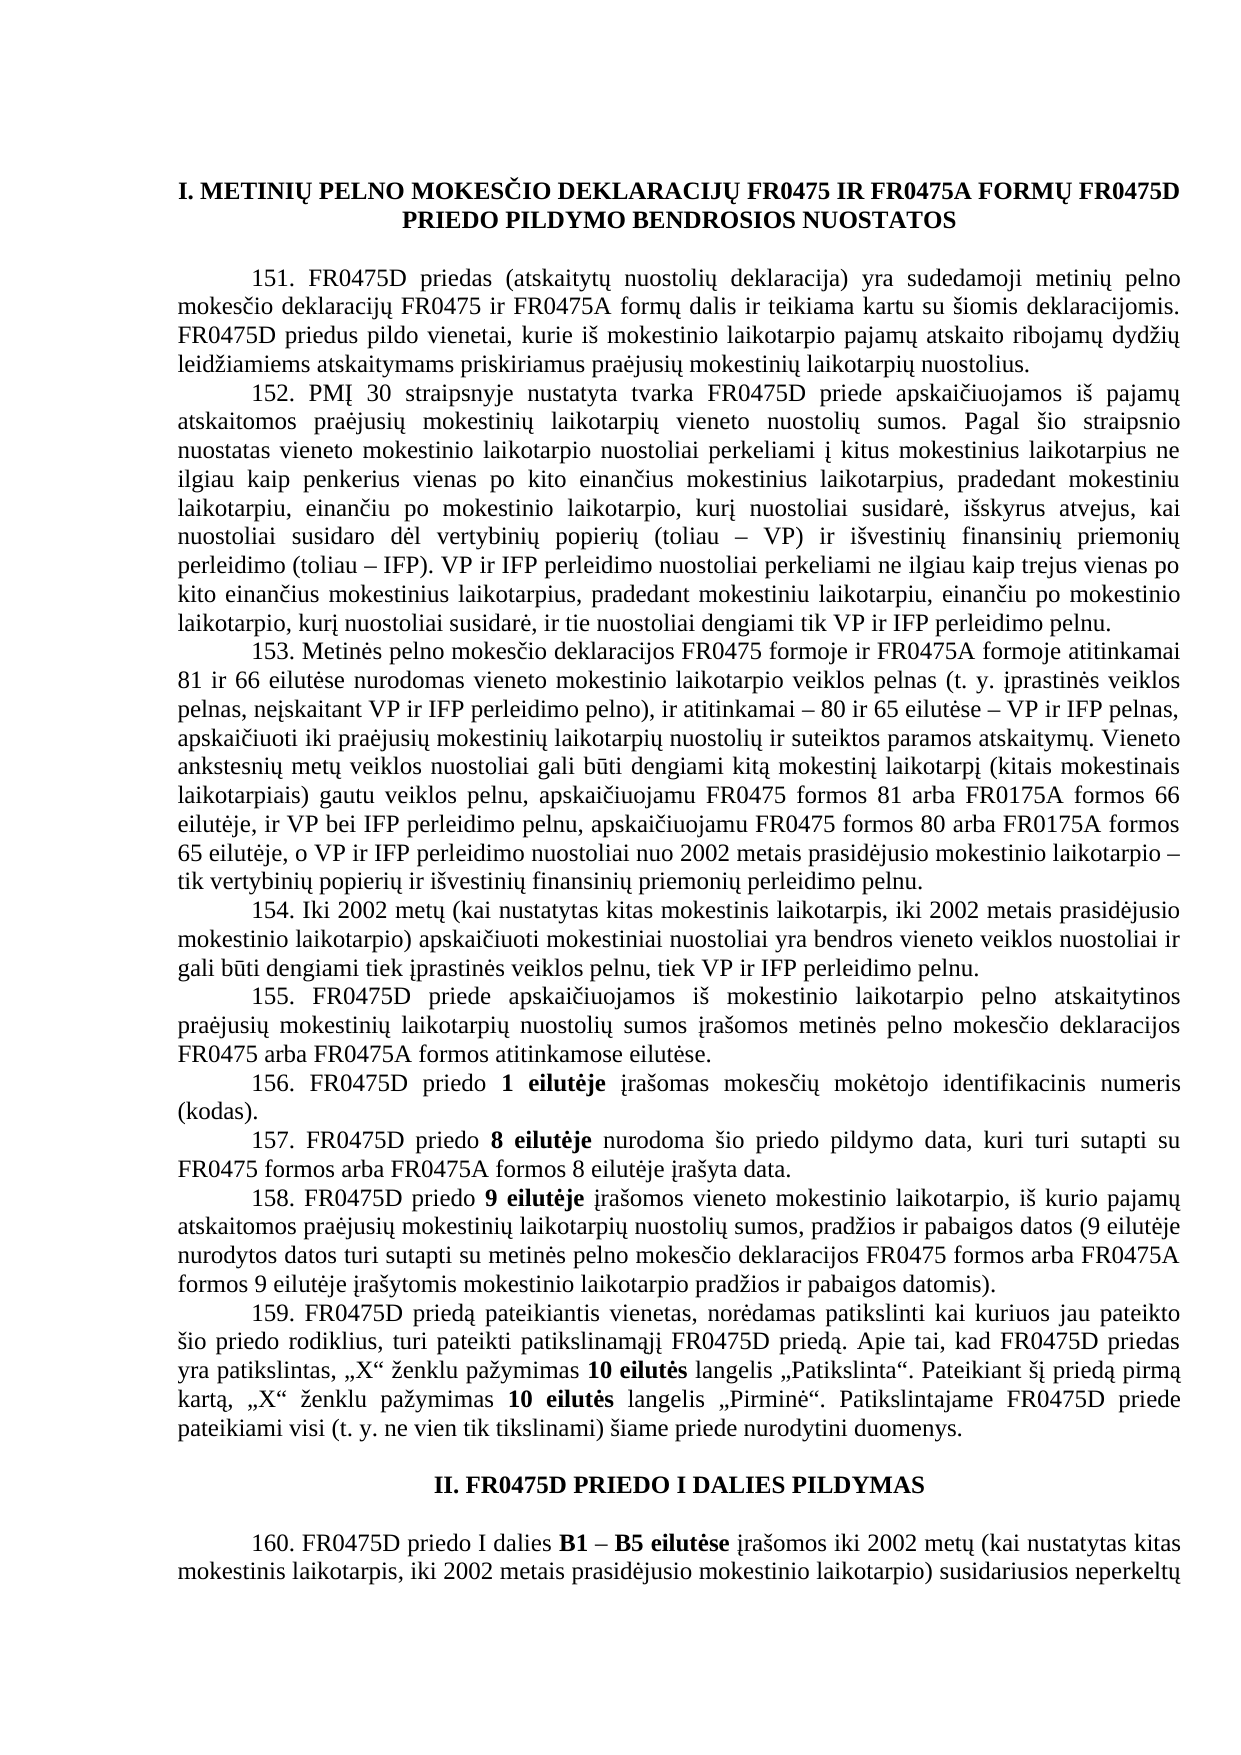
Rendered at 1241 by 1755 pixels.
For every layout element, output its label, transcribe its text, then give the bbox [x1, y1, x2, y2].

text 157. FR0475D priedo 8 eilutėje nurodoma šio priedo pildymo data, kuri turi sutapti su FR0475 formos arba FR0475A formos 8 eilutėje įrašyta data. [177, 1125, 1181, 1183]
text 156. FR0475D priedo 1 eilutėje įrašomas mokesčių mokėtojo identifikacinis numeris (kodas). [177, 1068, 1181, 1125]
text 151. FR0475D priedas (atskaitytų nuostolių deklaracija) yra sudedamoji metinių pelno mokesčio deklaracijų FR0475 ir FR0475A formų dalis ir teikiama kartu su šiomis deklaracijomis. FR0475D priedus pildo vienetai, kurie iš mokestinio laikotarpio pajamų atskaito ribojamų dydžių leidžiamiems atskaitymams priskiriamus praėjusių mokestinių laikotarpių nuostolius. [177, 263, 1181, 378]
text 152. PMĮ 30 straipsnyje nustatyta tvarka FR0475D priede apskaičiuojamos iš pajamų atskaitomos praėjusių mokestinių laikotarpių vieneto nuostolių sumos. Pagal šio straipsnio nuostatas vieneto mokestinio laikotarpio nuostoliai perkeliami į kitus mokestinius laikotarpius ne ilgiau kaip penkerius vienas po kito einančius mokestinius laikotarpius, pradedant mokestiniu laikotarpiu, einančiu po mokestinio laikotarpio, kurį nuostoliai susidarė, išskyrus atvejus, kai nuostoliai susidaro dėl vertybinių popierių (toliau – VP) ir išvestinių finansinių priemonių perleidimo (toliau – IFP). VP ir IFP perleidimo nuostoliai perkeliami ne ilgiau kaip trejus vienas po kito einančius mokestinius laikotarpius, pradedant mokestiniu laikotarpiu, einančiu po mokestinio laikotarpio, kurį nuostoliai susidarė, ir tie nuostoliai dengiami tik VP ir IFP perleidimo pelnu. [177, 378, 1181, 636]
text 159. FR0475D priedą pateikiantis vienetas, norėdamas patikslinti kai kuriuos jau pateikto šio priedo rodiklius, turi pateikti patikslinamąjį FR0475D priedą. Apie tai, kad FR0475D priedas yra patikslintas, „X“ ženklu pažymimas 10 eilutės langelis „Patikslinta“. Pateikiant šį priedą pirmą kartą, „X“ ženklu pažymimas 10 eilutės langelis „Pirminė“. Patikslintajame FR0475D priede pateikiami visi (t. y. ne vien tik tikslinami) šiame priede nurodytini duomenys. [177, 1298, 1181, 1441]
text 154. Iki 2002 metų (kai nustatytas kitas mokestinis laikotarpis, iki 2002 metais prasidėjusio mokestinio laikotarpio) apskaičiuoti mokestiniai nuostoliai yra bendros vieneto veiklos nuostoliai ir gali būti dengiami tiek įprastinės veiklos pelnu, tiek VP ir IFP perleidimo pelnu. [177, 895, 1181, 981]
text 155. FR0475D priede apskaičiuojamos iš mokestinio laikotarpio pelno atskaitytinos praėjusių mokestinių laikotarpių nuostolių sumos įrašomos metinės pelno mokesčio deklaracijos FR0475 arba FR0475A formos atitinkamose eilutėse. [177, 981, 1181, 1068]
text 153. Metinės pelno mokesčio deklaracijos FR0475 formoje ir FR0475A formoje atitinkamai 81 ir 66 eilutėse nurodomas vieneto mokestinio laikotarpio veiklos pelnas (t. y. įprastinės veiklos pelnas, neįskaitant VP ir IFP perleidimo pelno), ir atitinkamai – 80 ir 65 eilutėse – VP ir IFP pelnas, apskaičiuoti iki praėjusių mokestinių laikotarpių nuostolių ir suteiktos paramos atskaitymų. Vieneto ankstesnių metų veiklos nuostoliai gali būti dengiami kitą mokestinį laikotarpį (kitais mokestinais laikotarpiais) gautu veiklos pelnu, apskaičiuojamu FR0475 formos 81 arba FR0175A formos 66 eilutėje, ir VP bei IFP perleidimo pelnu, apskaičiuojamu FR0475 formos 80 arba FR0175A formos 65 eilutėje, o VP ir IFP perleidimo nuostoliai nuo 2002 metais prasidėjusio mokestinio laikotarpio – tik vertybinių popierių ir išvestinių finansinių priemonių perleidimo pelnu. [177, 636, 1181, 895]
text 158. FR0475D priedo 9 eilutėje įrašomos vieneto mokestinio laikotarpio, iš kurio pajamų atskaitomos praėjusių mokestinių laikotarpių nuostolių sumos, pradžios ir pabaigos datos (9 eilutėje nurodytos datos turi sutapti su metinės pelno mokesčio deklaracijos FR0475 formos arba FR0475A formos 9 eilutėje įrašytomis mokestinio laikotarpio pradžios ir pabaigos datomis). [177, 1183, 1181, 1298]
text II. FR0475D PRIEDO I DALIES PILDYMAS [177, 1470, 1181, 1499]
text I. METINIŲ PELNO MOKESČIO DEKLARACIJŲ FR0475 IR FR0475A FORMŲ FR0475D PRIEDO PILDYMO BENDROSIOS NUOSTATOS [177, 176, 1181, 234]
text 160. FR0475D priedo I dalies B1 – B5 eilutėse įrašomos iki 2002 metų (kai nustatytas kitas mokestinis laikotarpis, iki 2002 metais prasidėjusio mokestinio laikotarpio) susidariusios neperkeltų [177, 1528, 1181, 1585]
